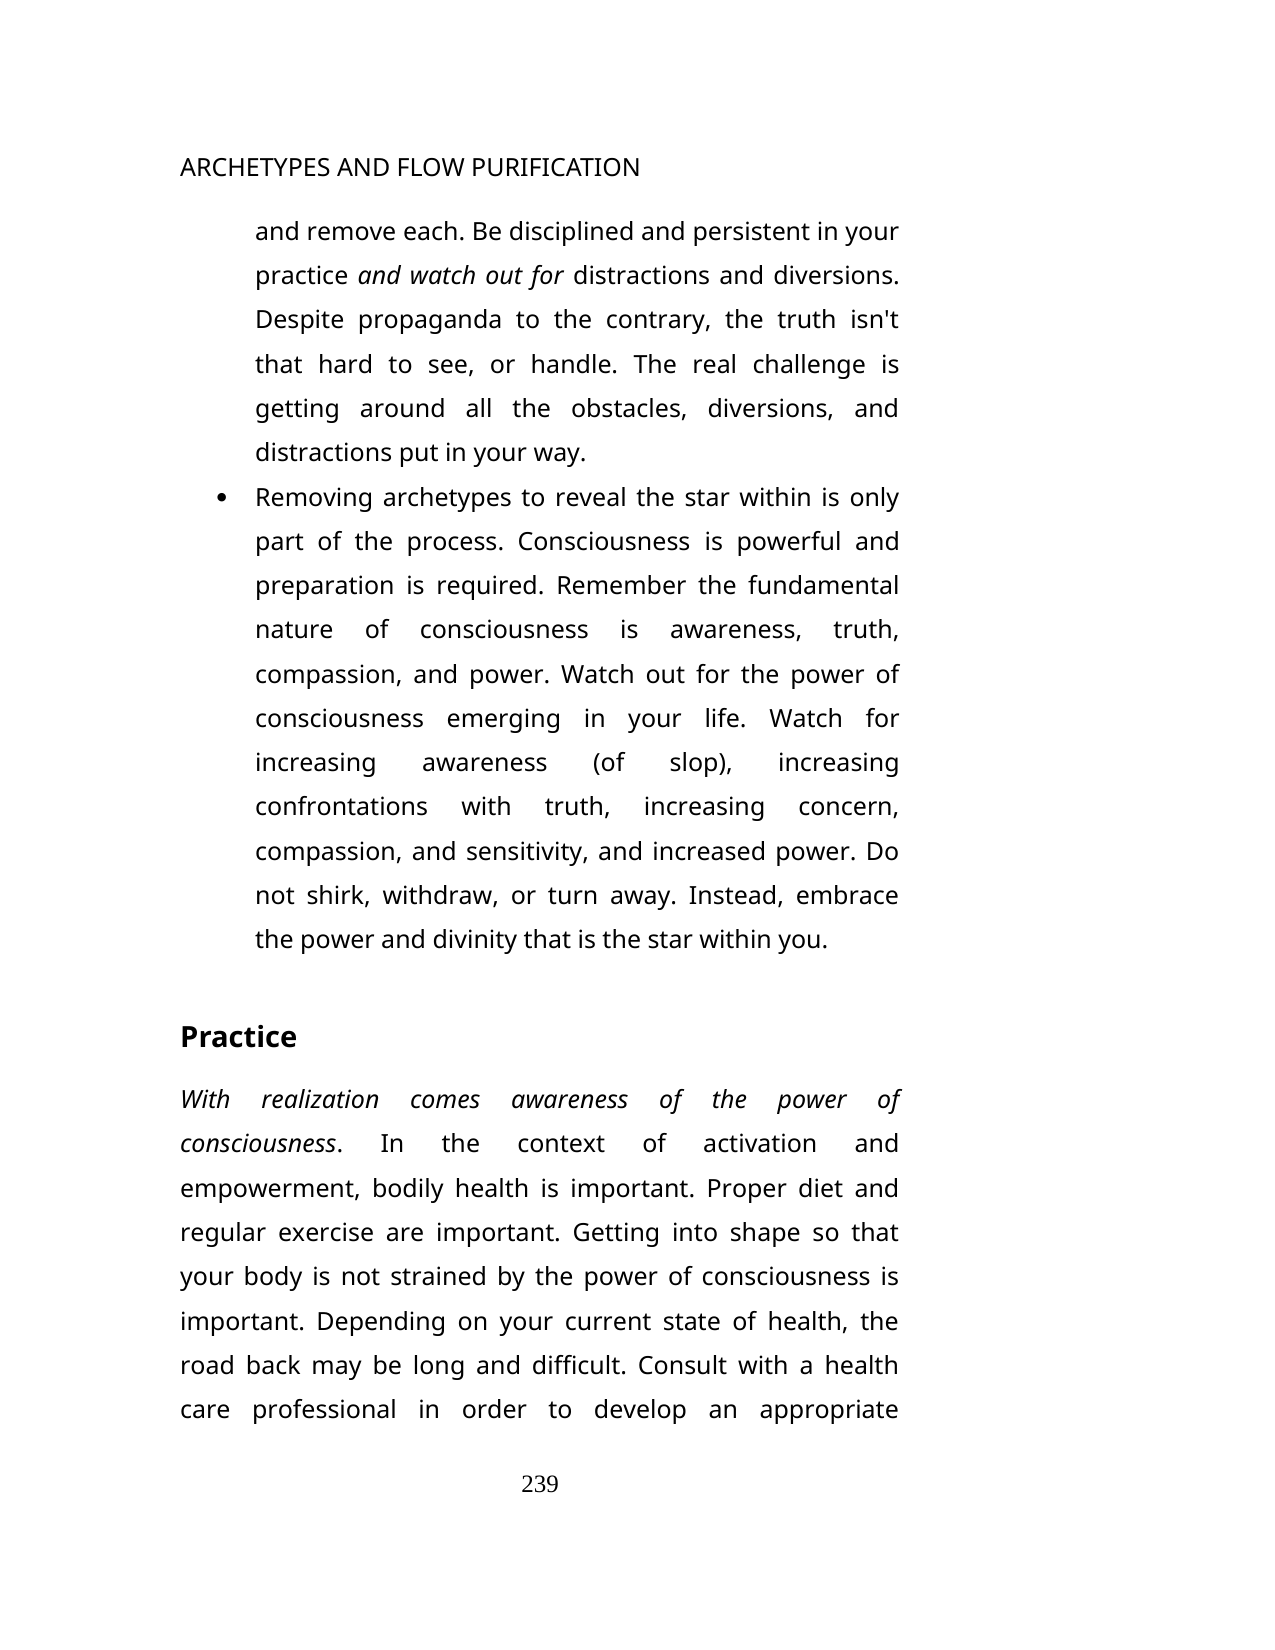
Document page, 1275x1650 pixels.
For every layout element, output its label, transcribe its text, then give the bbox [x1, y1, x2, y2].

list Removing archetypes to reveal the star within is only part of the process. Consciousness is powerful and preparation is required. Remember the fundamental nature of consciousness is awareness, truth, compassion, and power. Watch out for the power of consciousness emerging in your life. Watch for increasing awareness (of slop), increasing confrontations with truth, increasing concern, compassion, and sensitivity, and increased power. Do not shirk, withdraw, or turn away. Instead, embrace the power and divinity that is the star within you. [217, 479, 900, 956]
list and remove each. Be disciplined and persistent in your practice and watch out for distractions and diversions. Despite propaganda to the contrary, the truth isn't that hard to see, or handle. The real challenge is getting around all the obstacles, diversions, and distractions put in your way. [217, 213, 900, 469]
subtitle Practice [180, 1017, 900, 1056]
text With realization comes awareness of the power of consciousness. In the context of activation and empowerment, bodily health is important. Proper diet and regular exercise are important. Getting into shape so that your body is not strained by the power of consciousness is important. Depending on your current state of health, the road back may be long and difficult. Consult with a health care professional in order to develop an appropriate [180, 1082, 900, 1426]
